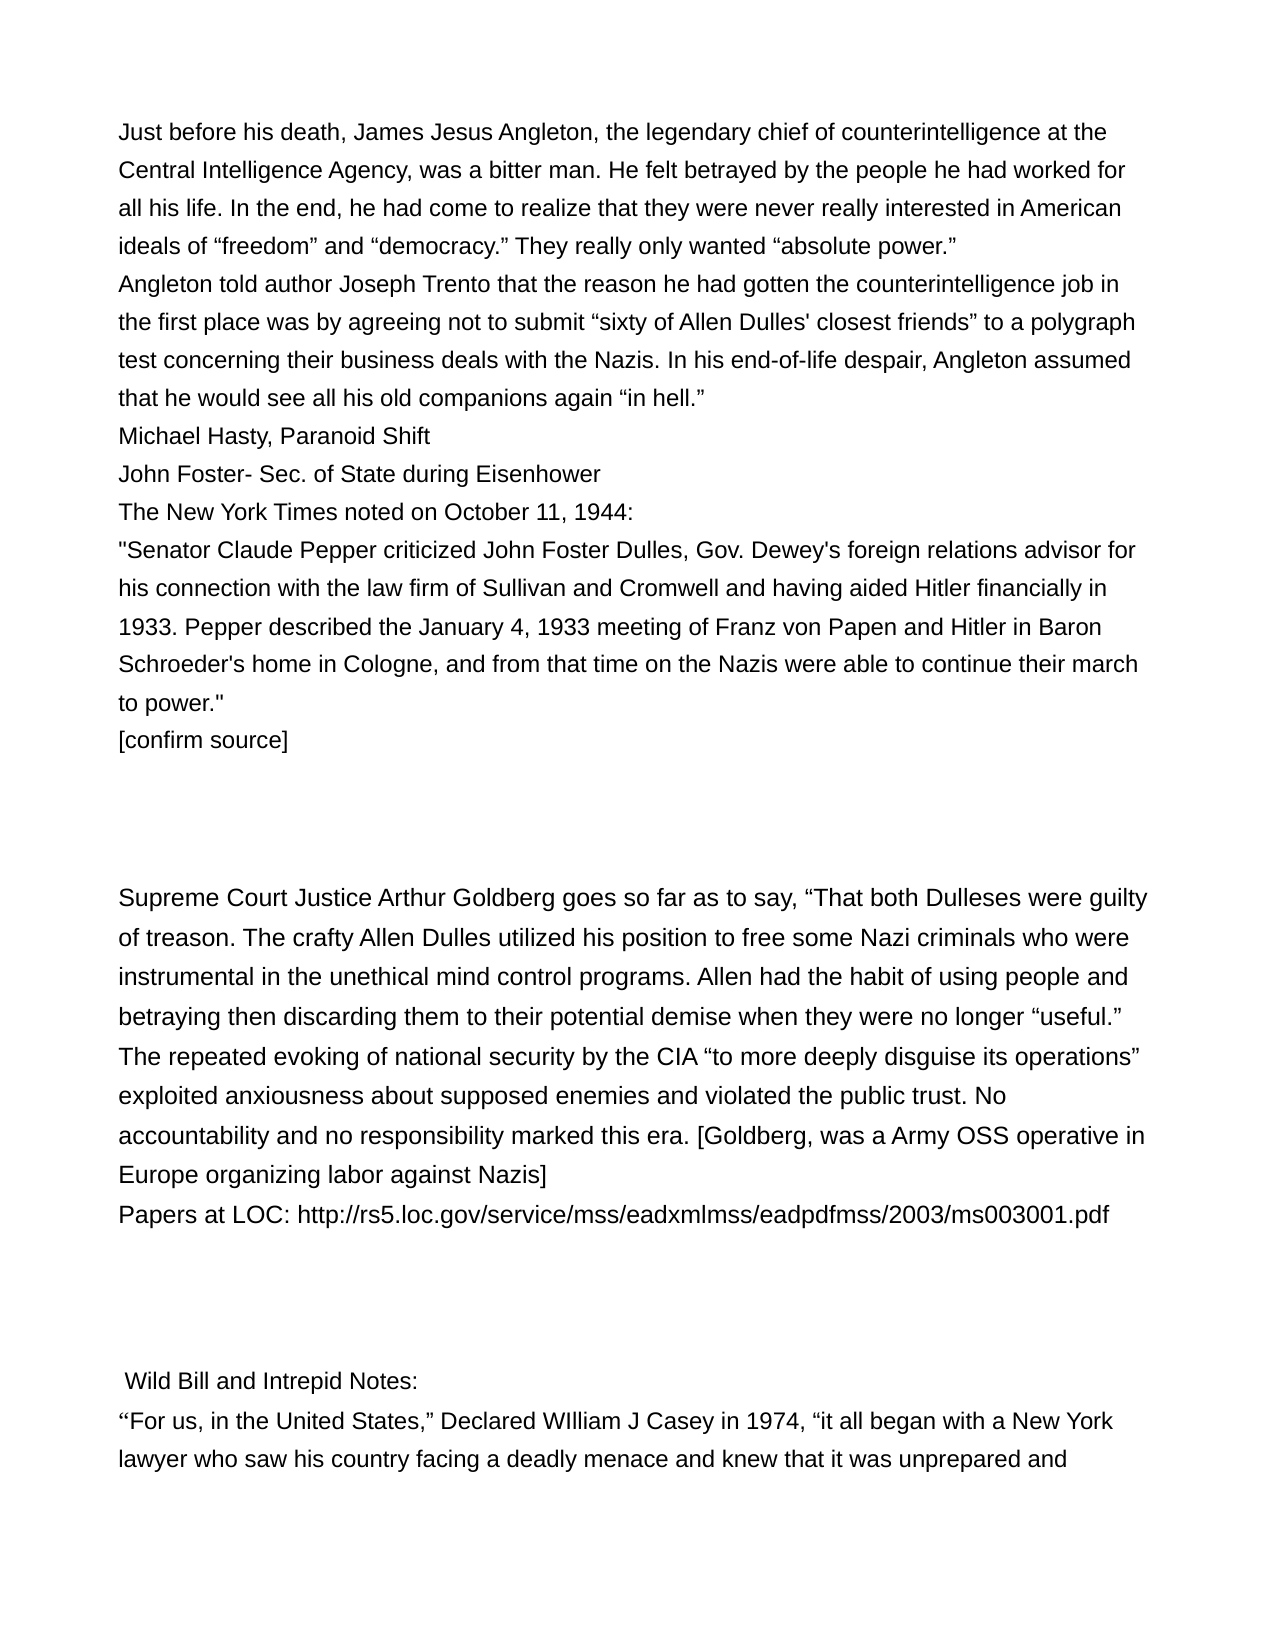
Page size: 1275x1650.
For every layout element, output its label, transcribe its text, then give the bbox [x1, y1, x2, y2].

text "Senator Claude Pepper criticized John Foster Dulles, Gov. Dewey's foreign relations advisor for his connection with the law firm of Sullivan and Cromwell and having aided Hitler financially in 1933. Pepper described the January 4, 1933 meeting of Franz von Papen and Hitler in Baron Schroeder's home in Cologne, and from that time on the Nazis were able to continue their march to power." [118, 536, 1157, 716]
text John Foster- Sec. of State during Eisenhower [118, 460, 1157, 488]
text “For us, in the United States,” Declared WIlliam J Casey in 1974, “it all began with a New York lawyer who saw his country facing a deadly menace and knew that it was unprepared and [118, 1406, 1157, 1473]
text Just before his death, James Jesus Angleton, the legendary chief of counterintelligence at the Central Intelligence Agency, was a bitter man. He felt betrayed by the people he had worked for all his life. In the end, he had come to realize that they were never really interested in American ideals of “freedom” and “democracy.” They really only wanted “absolute power.” [118, 118, 1157, 260]
text Supreme Court Justice Arthur Goldberg goes so far as to say, “That both Dulleses were guilty of treason. The crafty Allen Dulles utilized his position to free some Nazi criminals who were instrumental in the unethical mind control programs. Allen had the habit of using people and betraying then discarding them to their potential demise when they were no longer “useful.” The repeated evoking of national security by the CIA “to more deeply disguise its operations” exploited anxiousness about supposed enemies and violated the public trust. No accountability and no responsibility marked this era. [Goldberg, was a Army OSS operative in Europe organizing labor against Nazis] [118, 883, 1157, 1189]
text Papers at LOC: http://rs5.loc.gov/service/mss/eadxmlmss/eadpdfmss/2003/ms003001.pdf [118, 1200, 1157, 1229]
text Wild Bill and Intrepid Notes: [118, 1366, 1157, 1395]
text [confirm source] [118, 726, 1157, 754]
text The New York Times noted on October 11, 1944: [118, 498, 1157, 526]
text Angleton told author Joseph Trento that the reason he had gotten the counterintelligence job in the first place was by agreeing not to submit “sixty of Allen Dulles' closest friends” to a polygraph test concerning their business deals with the Nazis. In his end-of-life despair, Angleton assumed that he would see all his old companions again “in hell.” [118, 270, 1157, 412]
text Michael Hasty, Paranoid Shift [118, 422, 1157, 450]
text ​ [118, 764, 1157, 793]
